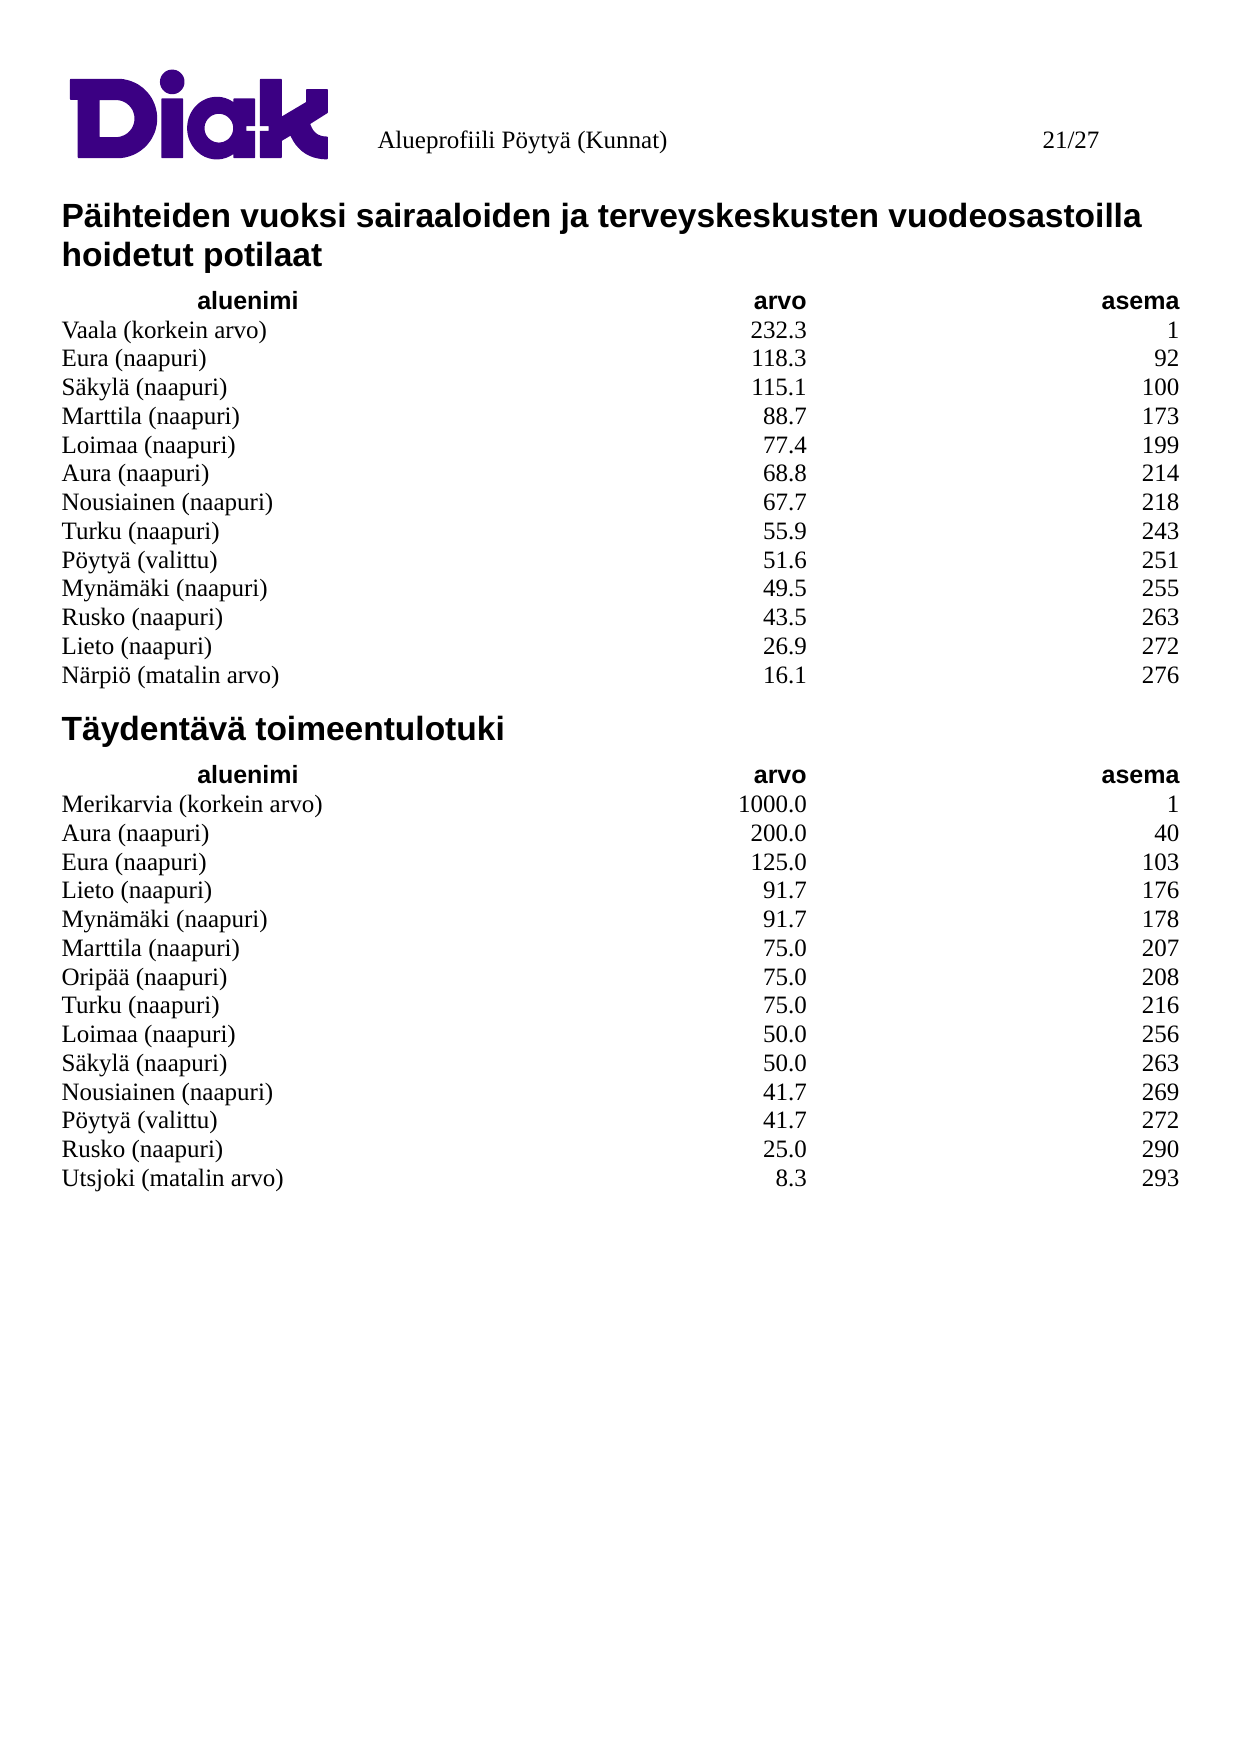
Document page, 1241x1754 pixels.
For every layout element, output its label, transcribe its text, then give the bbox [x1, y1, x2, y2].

table_cell 75.0 [434, 962, 806, 990]
table_cell 25.0 [434, 1134, 806, 1163]
table_cell 255 [806, 574, 1179, 602]
table_cell Loimaa (naapuri) [61, 430, 434, 458]
table_cell 43.5 [434, 602, 806, 631]
table_cell 276 [806, 660, 1179, 688]
table_cell 176 [806, 875, 1179, 904]
table_cell Rusko (naapuri) [61, 602, 434, 631]
table_cell Lieto (naapuri) [61, 875, 434, 904]
table_cell 91.7 [434, 875, 806, 904]
table_cell 88.7 [434, 401, 806, 430]
table_cell 1000.0 [434, 789, 806, 818]
table_cell 125.0 [434, 847, 806, 875]
table_cell 207 [806, 933, 1179, 962]
table_cell 68.8 [434, 459, 806, 487]
table_cell 100 [806, 372, 1179, 401]
table_cell Säkylä (naapuri) [61, 1048, 434, 1077]
table_cell 214 [806, 459, 1179, 487]
table_cell Pöytyä (valittu) [61, 545, 434, 573]
table_cell Eura (naapuri) [61, 344, 434, 372]
table_cell 173 [806, 401, 1179, 430]
table_cell 41.7 [434, 1077, 806, 1105]
table_cell 75.0 [434, 990, 806, 1019]
table_cell Utsjoki (matalin arvo) [61, 1163, 434, 1192]
table_cell Marttila (naapuri) [61, 401, 434, 430]
table_cell 269 [806, 1077, 1179, 1105]
table_cell Mynämäki (naapuri) [61, 904, 434, 933]
table_cell Vaala (korkein arvo) [61, 315, 434, 343]
table_cell 91.7 [434, 904, 806, 933]
table_cell 290 [806, 1134, 1179, 1163]
table_cell Lieto (naapuri) [61, 631, 434, 660]
table_cell 272 [806, 1105, 1179, 1134]
table_cell 67.7 [434, 487, 806, 516]
table_cell Oripää (naapuri) [61, 962, 434, 990]
table_cell 26.9 [434, 631, 806, 660]
table_cell 8.3 [434, 1163, 806, 1192]
table_cell 263 [806, 602, 1179, 631]
table_cell 75.0 [434, 933, 806, 962]
table_cell Mynämäki (naapuri) [61, 574, 434, 602]
table_header asema [806, 760, 1179, 789]
table_cell 92 [806, 344, 1179, 372]
table_cell 16.1 [434, 660, 806, 688]
table_cell Marttila (naapuri) [61, 933, 434, 962]
table_cell 41.7 [434, 1105, 806, 1134]
table_cell 218 [806, 487, 1179, 516]
table_cell 1 [806, 315, 1179, 343]
table_cell 50.0 [434, 1048, 806, 1077]
table_cell Loimaa (naapuri) [61, 1019, 434, 1048]
table_cell 118.3 [434, 344, 806, 372]
table_cell Rusko (naapuri) [61, 1134, 434, 1163]
table_cell 55.9 [434, 516, 806, 545]
table_cell 200.0 [434, 818, 806, 847]
table_cell Turku (naapuri) [61, 516, 434, 545]
table_cell 103 [806, 847, 1179, 875]
subtitle Täydentävä toimeentulotuki [61, 709, 1179, 748]
table_cell 263 [806, 1048, 1179, 1077]
table_cell 243 [806, 516, 1179, 545]
table_cell Merikarvia (korkein arvo) [61, 789, 434, 818]
table_cell 251 [806, 545, 1179, 573]
table_header arvo [434, 286, 806, 315]
table_cell Aura (naapuri) [61, 818, 434, 847]
table_cell Säkylä (naapuri) [61, 372, 434, 401]
table_cell Närpiö (matalin arvo) [61, 660, 434, 688]
table_cell 208 [806, 962, 1179, 990]
table_cell 40 [806, 818, 1179, 847]
table_header aluenimi [61, 286, 434, 315]
table_cell Nousiainen (naapuri) [61, 1077, 434, 1105]
table_cell 50.0 [434, 1019, 806, 1048]
table_cell 232.3 [434, 315, 806, 343]
table_cell Aura (naapuri) [61, 459, 434, 487]
table_cell Pöytyä (valittu) [61, 1105, 434, 1134]
table_cell 216 [806, 990, 1179, 1019]
table_cell 199 [806, 430, 1179, 458]
table_header arvo [434, 760, 806, 789]
table_cell 272 [806, 631, 1179, 660]
table_cell 256 [806, 1019, 1179, 1048]
table_cell Nousiainen (naapuri) [61, 487, 434, 516]
subtitle Päihteiden vuoksi sairaaloiden ja terveyskeskusten vuodeosastoilla hoidetut potilaat [61, 196, 1179, 273]
table_cell 77.4 [434, 430, 806, 458]
table_cell 178 [806, 904, 1179, 933]
table_cell 49.5 [434, 574, 806, 602]
table_cell Turku (naapuri) [61, 990, 434, 1019]
table_cell Eura (naapuri) [61, 847, 434, 875]
table_cell 115.1 [434, 372, 806, 401]
table_cell 1 [806, 789, 1179, 818]
table_header asema [806, 286, 1179, 315]
table_header aluenimi [61, 760, 434, 789]
table_cell 51.6 [434, 545, 806, 573]
table_cell 293 [806, 1163, 1179, 1192]
